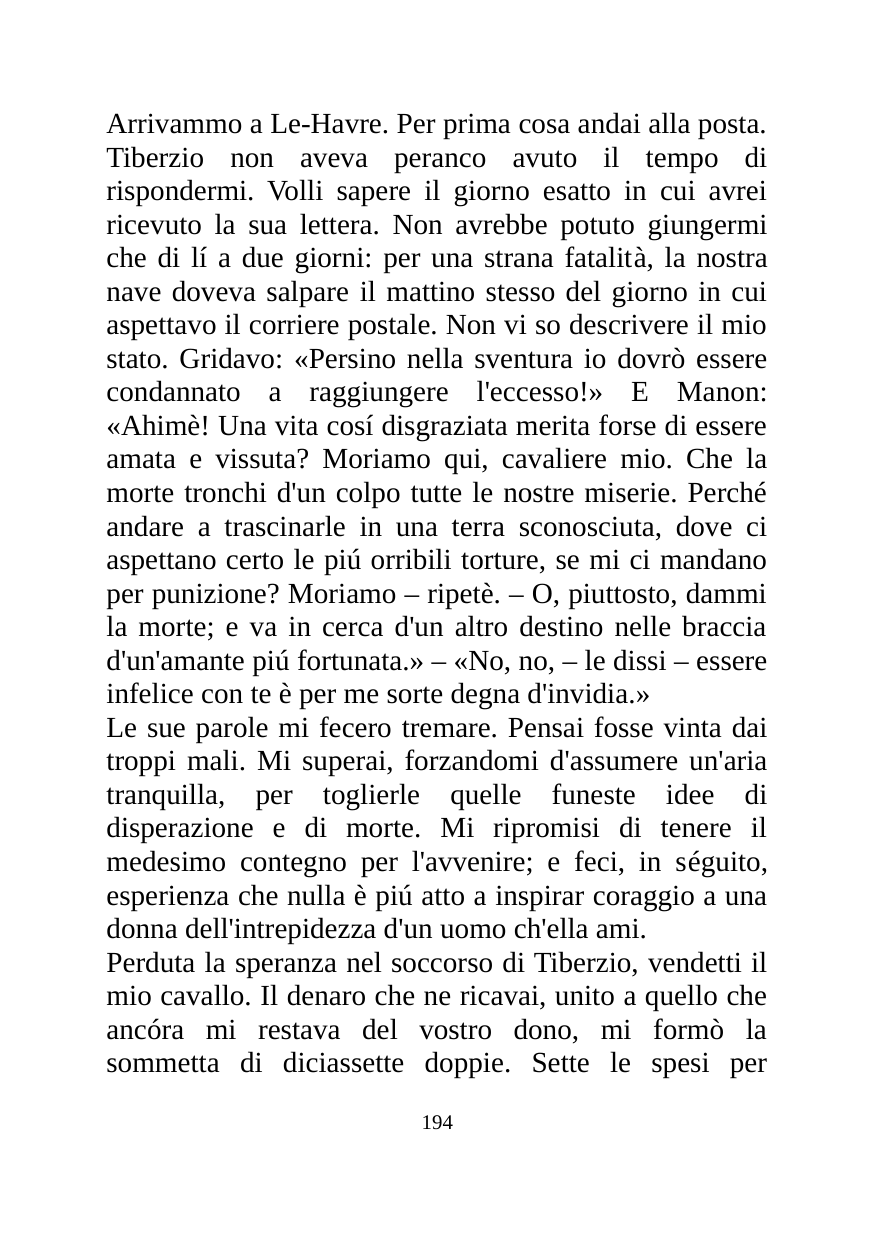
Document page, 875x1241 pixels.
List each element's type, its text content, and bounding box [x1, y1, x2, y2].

text Perduta la speranza nel soccorso di Tiberzio, vendetti il mio cavallo. Il denaro che ne ricavai, unito a quello che ancóra mi restava del vostro dono, mi formò la sommetta di diciassette doppie. Sette le spesi per [106, 945, 768, 1079]
text Le sue parole mi fecero tremare. Pensai fosse vinta dai troppi mali. Mi superai, forzandomi d'assumere un'aria tranquilla, per toglierle quelle funeste idee di disperazione e di morte. Mi ripromisi di tenere il medesimo contegno per l'avvenire; e feci, in séguito, esperienza che nulla è piú atto a inspirar coraggio a una donna dell'intrepidezza d'un uomo ch'ella ami. [106, 710, 768, 945]
text Arrivammo a Le-Havre. Per prima cosa andai alla posta. Tiberzio non aveva peranco avuto il tempo di rispondermi. Volli sapere il giorno esatto in cui avrei ricevuto la sua lettera. Non avrebbe potuto giungermi che di lí a due giorni: per una strana fatalità, la nostra nave doveva salpare il mattino stesso del giorno in cui aspettavo il corriere postale. Non vi so descrivere il mio stato. Gridavo: «Persino nella sventura io dovrò essere condannato a raggiungere l'eccesso!» E Manon: «Ahimè! Una vita cosí disgraziata merita forse di essere amata e vissuta? Moriamo qui, cavaliere mio. Che la morte tronchi d'un colpo tutte le nostre miserie. Perché andare a trascinarle in una terra sconosciuta, dove ci aspettano certo le piú orribili torture, se mi ci mandano per punizione? Moriamo ‒ ripetè. ‒ O, piuttosto, dammi la morte; e va in cerca d'un altro destino nelle braccia d'un'amante piú fortunata.» ‒ «No, no, ‒ le dissi ‒ essere infelice con te è per me sorte degna d'invidia.» [106, 106, 768, 710]
